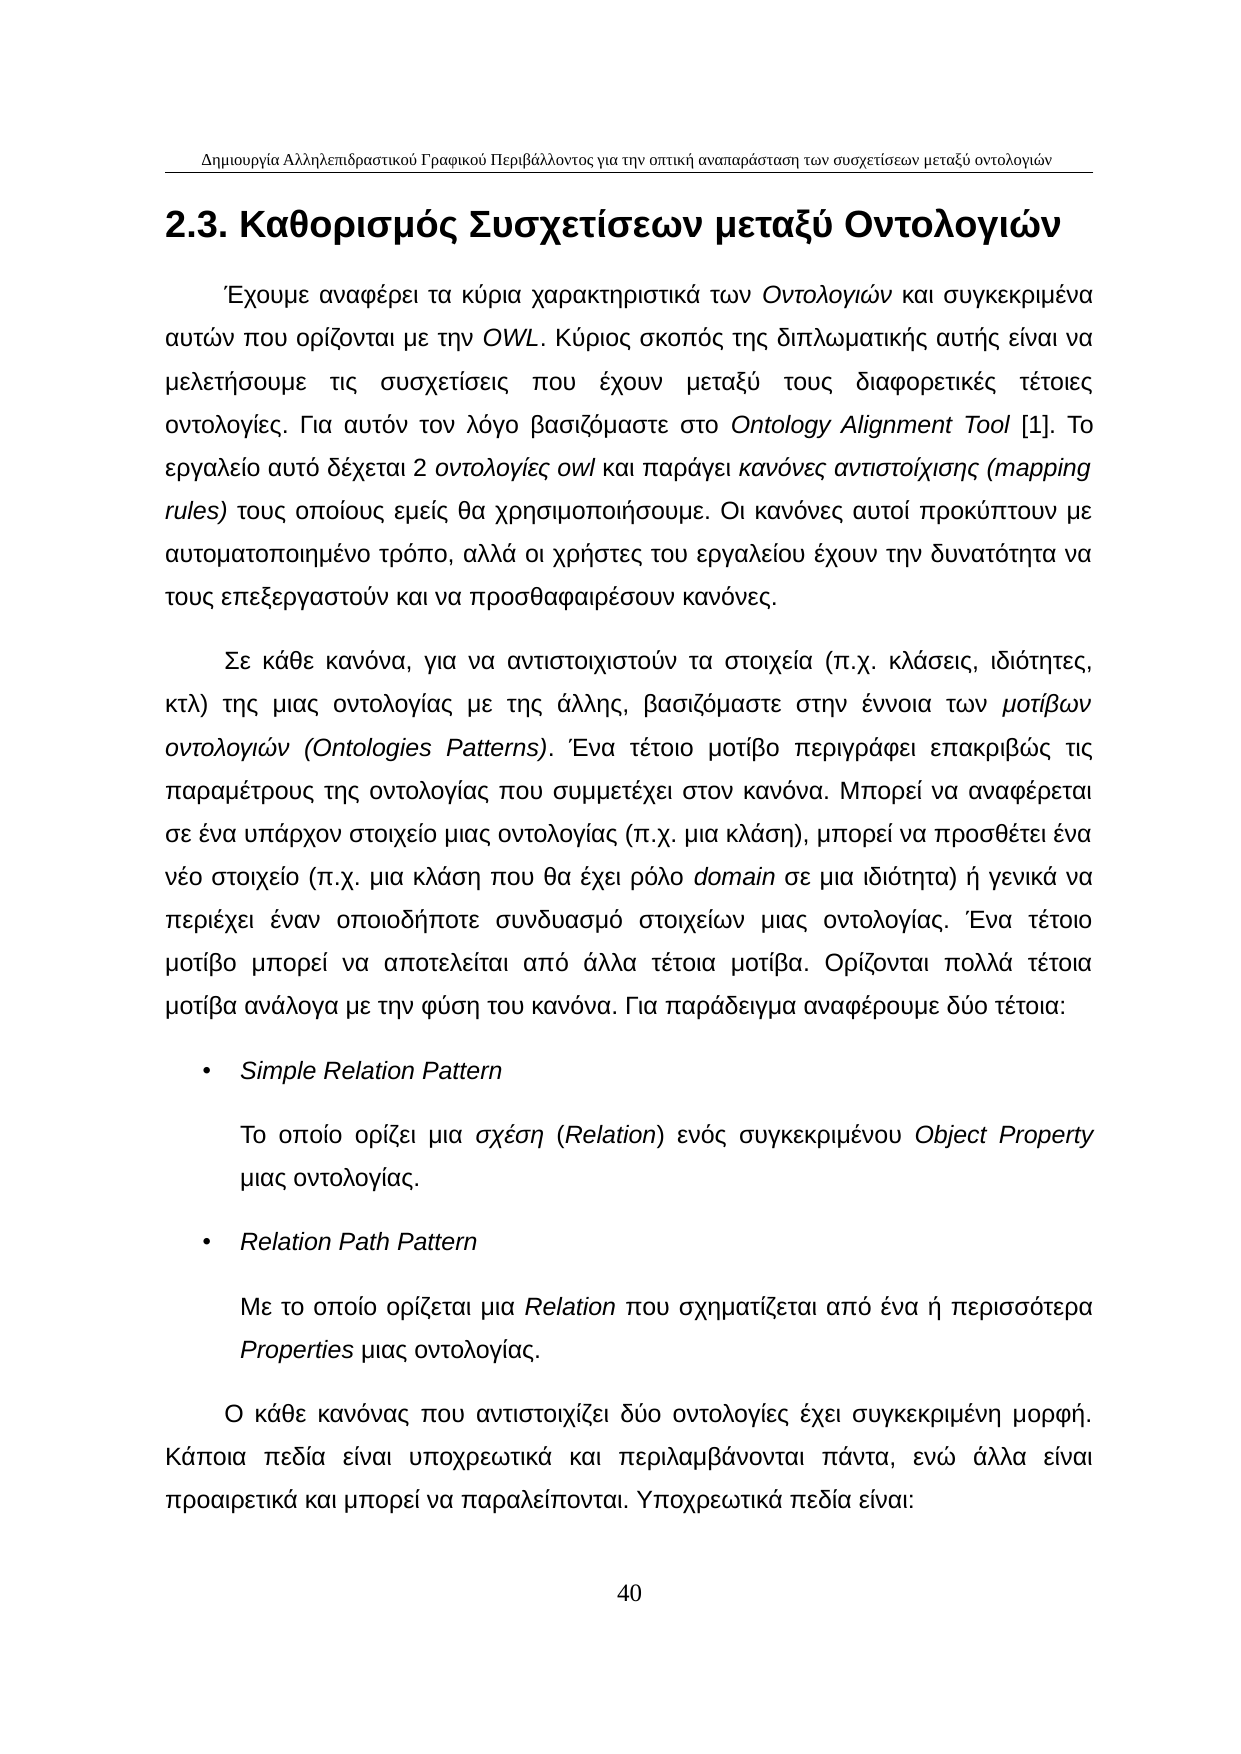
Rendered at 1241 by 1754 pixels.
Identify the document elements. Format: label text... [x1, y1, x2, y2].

subtitle Καθορισμός Συσχετίσεων μεταξύ Οντολογιών [165, 202, 1093, 246]
text Έχουμε αναφέρει τα κύρια χαρακτηριστικά των Οντολογιών και συγκεκριμένα αυτών που ορίζονται με την OWL. Κύριος σκοπός της διπλωματικής αυτής είναι να μελετήσουμε τις συσχετίσεις που έχουν μεταξύ τους διαφορετικές τέτοιες οντολογίες. Για αυτόν τον λόγο βασιζόμαστε στο Ontology Alignment Tool [1]. Το εργαλείο αυτό δέχεται 2 οντολογίες owl και παράγει κανόνες αντιστοίχισης (mapping rules) τους οποίους εμείς θα χρησιμοποιήσουμε. Οι κανόνες αυτοί προκύπτουν με αυτοματοποιημένο τρόπο, αλλά οι χρήστες του εργαλείου έχουν την δυνατότητα να τους επεξεργαστούν και να προσθαφαιρέσουν κανόνες. [165, 280, 1093, 611]
list Το οποίο ορίζει μια σχέση (Relation) ενός συγκεκριμένου Object Property μιας οντολογίας. [202, 1120, 1093, 1192]
text Σε κάθε κανόνα, για να αντιστοιχιστούν τα στοιχεία (π.χ. κλάσεις, ιδιότητες, κτλ) της μιας οντολογίας με της άλλης, βασιζόμαστε στην έννοια των μοτίβων οντολογιών (Ontologies Patterns). Ένα τέτοιο μοτίβο περιγράφει επακριβώς τις παραμέτρους της οντολογίας που συμμετέχει στον κανόνα. Μπορεί να αναφέρεται σε ένα υπάρχον στοιχείο μιας οντολογίας (π.χ. μια κλάση), μπορεί να προσθέτει ένα νέο στοιχείο (π.χ. μια κλάση που θα έχει ρόλο domain σε μια ιδιότητα) ή γενικά να περιέχει έναν οποιοδήποτε συνδυασμό στοιχείων μιας οντολογίας. Ένα τέτοιο μοτίβο μπορεί να αποτελείται από άλλα τέτοια μοτίβα. Ορίζονται πολλά τέτοια μοτίβα ανάλογα με την φύση του κανόνα. Για παράδειγμα αναφέρουμε δύο τέτοια: [165, 646, 1093, 1020]
list Με το οποίο ορίζεται μια Relation που σχηματίζεται από ένα ή περισσότερα Properties μιας οντολογίας. [202, 1292, 1093, 1364]
list Simple Relation Pattern [202, 1056, 1093, 1084]
list Relation Path Pattern [202, 1227, 1093, 1256]
text Ο κάθε κανόνας που αντιστοιχίζει δύο οντολογίες έχει συγκεκριμένη μορφή. Κάποια πεδία είναι υποχρεωτικά και περιλαμβάνονται πάντα, ενώ άλλα είναι προαιρετικά και μπορεί να παραλείπονται. Υποχρεωτικά πεδία είναι: [165, 1399, 1093, 1514]
